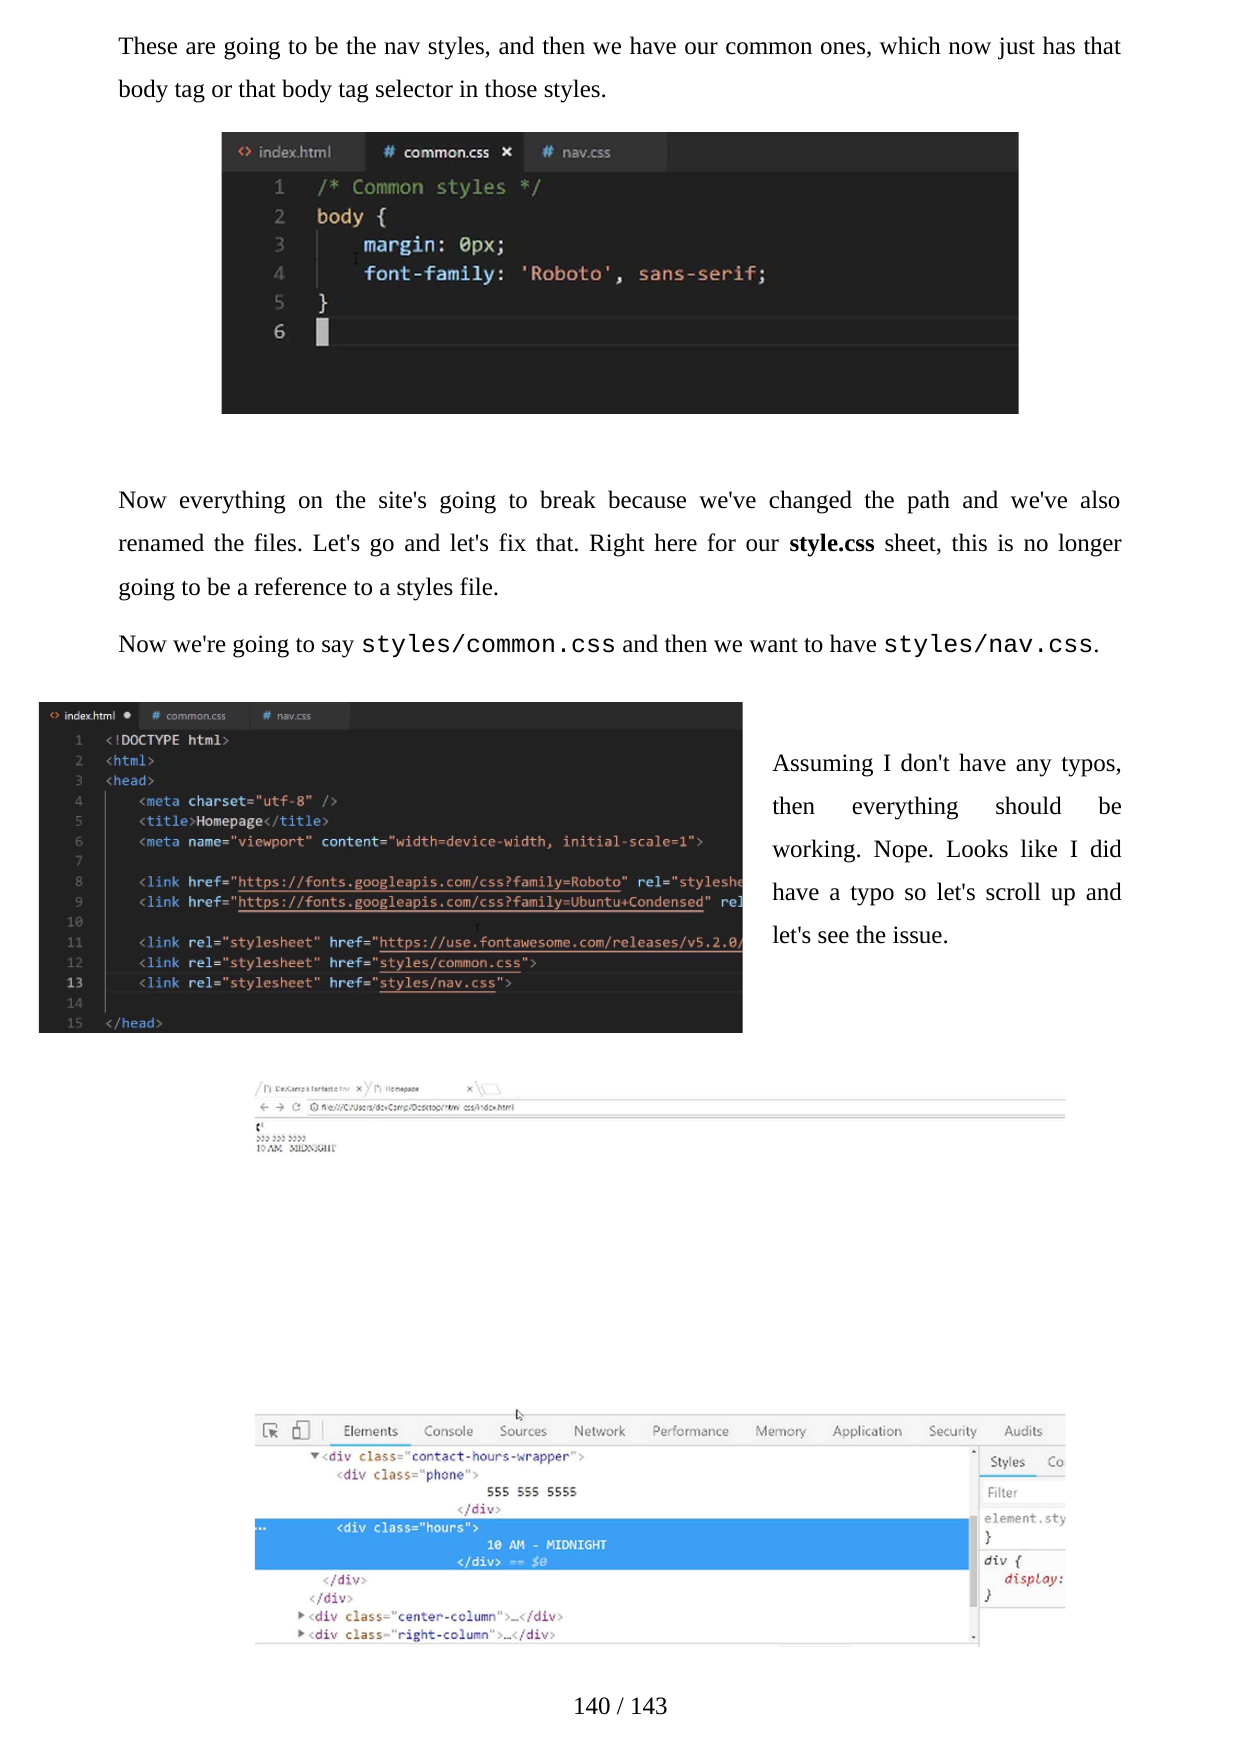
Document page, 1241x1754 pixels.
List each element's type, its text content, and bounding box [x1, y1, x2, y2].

picture [38, 702, 743, 1033]
text These are going to be the nav styles, and then we have our common ones, which now just has that body tag or that body tag selector in those styles. [118, 31, 1122, 103]
picture [221, 132, 1019, 414]
picture [254, 1081, 1066, 1647]
text Now everything on the site's going to break because we've changed the path and we've also renamed the files. Let's go and let's fix that. Right here for our style.css sheet, this is no longer going to be a reference to a styles file. [118, 485, 1122, 600]
text Assuming I don't have any typos, then everything should be working. Nope. Looks like I did have a typo so let's scroll up and let's see the issue. [743, 748, 1122, 949]
text Now we're going to say styles/common.css and then we want to have styles/nav.css. [118, 629, 1122, 660]
